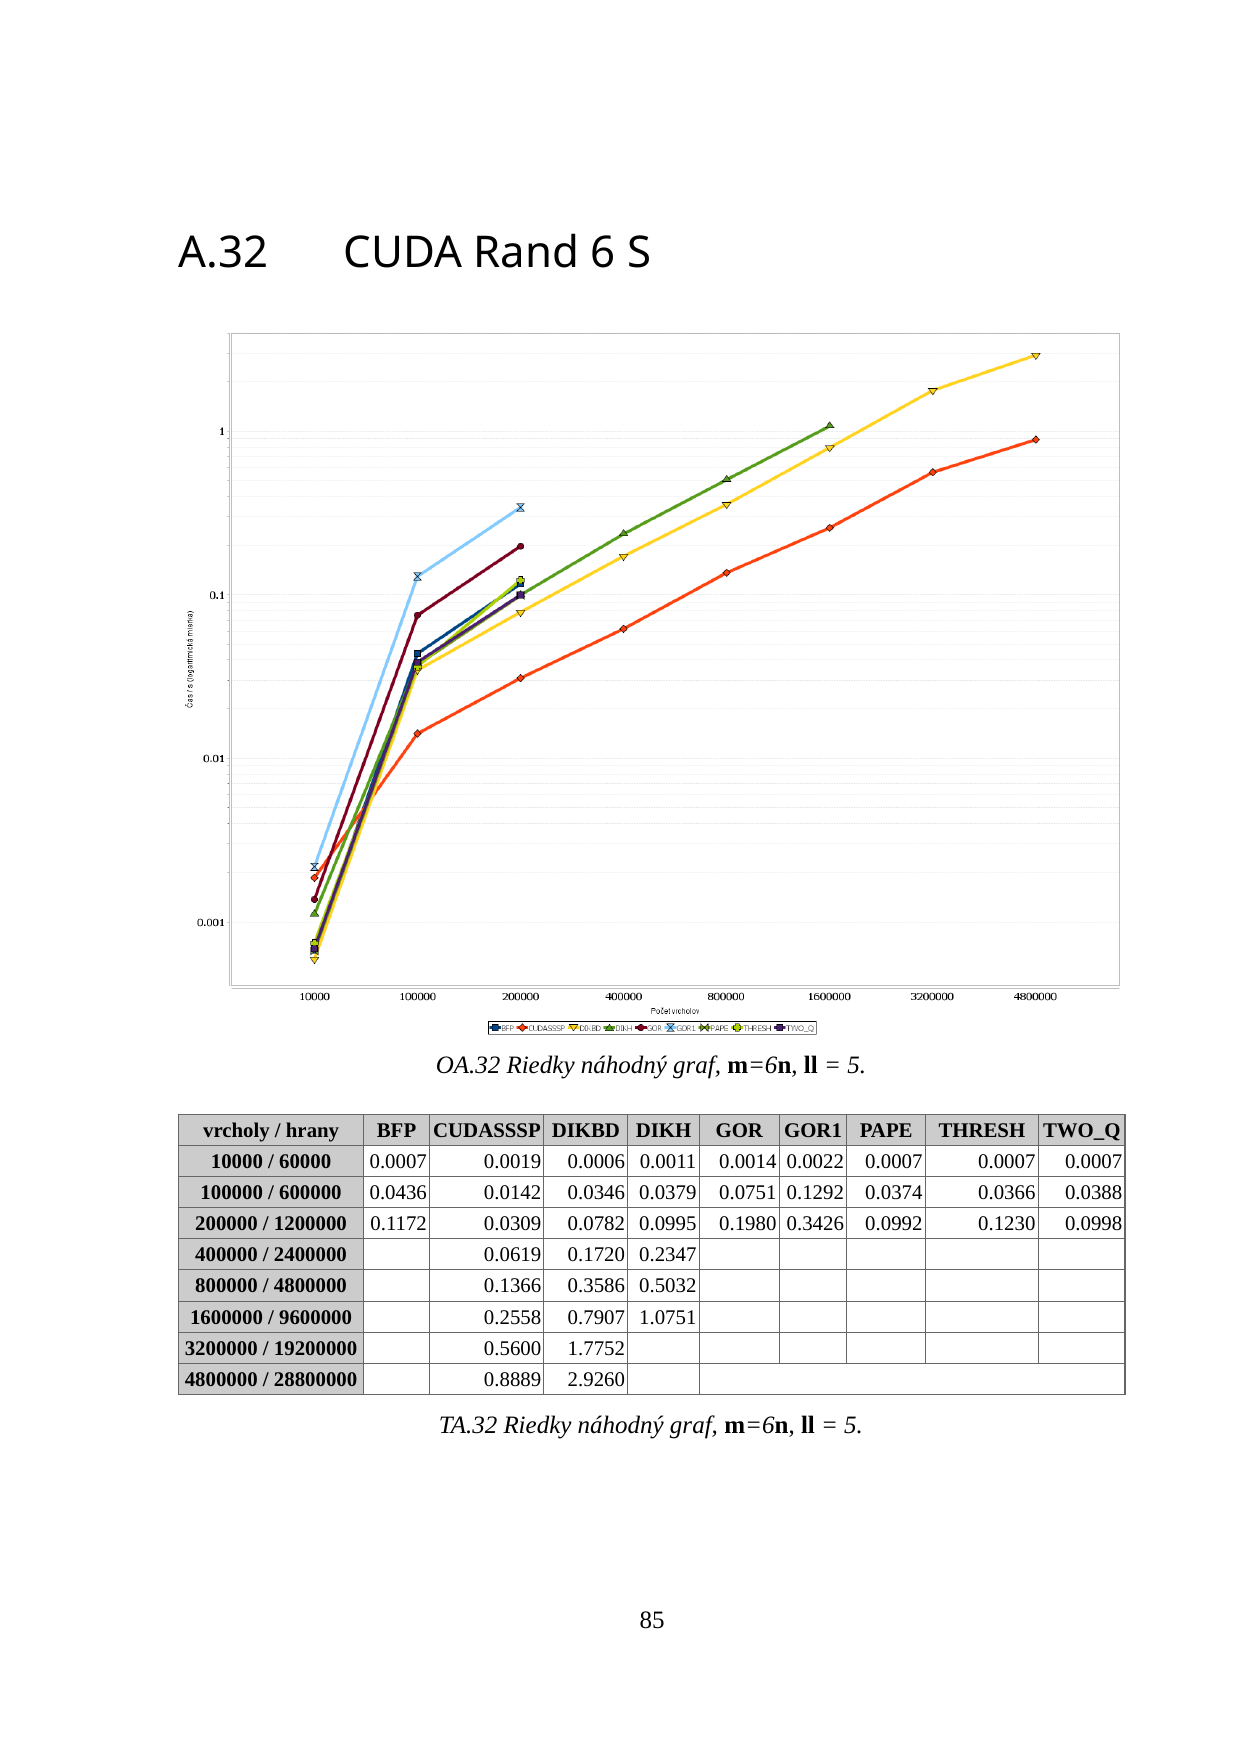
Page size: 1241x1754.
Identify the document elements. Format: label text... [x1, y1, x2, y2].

table_cell 0.0782 [544, 1208, 627, 1238]
table_cell [847, 1302, 925, 1332]
table_cell [926, 1270, 1038, 1301]
table_cell 0.0007 [364, 1146, 429, 1176]
table_cell [780, 1302, 846, 1332]
table_cell 0.0019 [430, 1146, 543, 1176]
table_cell 0.1720 [544, 1239, 627, 1269]
table_cell 2.9260 [544, 1364, 627, 1394]
table_cell 0.0346 [544, 1177, 627, 1207]
table_cell 0.1230 [926, 1208, 1038, 1238]
table_cell 800000 / 4800000 [179, 1270, 363, 1301]
table_cell 0.0007 [926, 1146, 1038, 1176]
table_cell [364, 1333, 429, 1363]
table_cell 1600000 / 9600000 [179, 1302, 363, 1332]
table_header GOR [700, 1115, 779, 1145]
table_header BFP [364, 1115, 429, 1145]
table_cell 0.0006 [544, 1146, 627, 1176]
table_cell [700, 1239, 779, 1269]
table_cell 0.8889 [430, 1364, 543, 1394]
table_cell [847, 1333, 925, 1363]
table_cell 0.0751 [700, 1177, 779, 1207]
table_cell 0.0011 [628, 1146, 699, 1176]
table_header DIKH [628, 1115, 699, 1145]
table_cell 0.0619 [430, 1239, 543, 1269]
table_cell 0.0388 [1039, 1177, 1124, 1207]
table_cell 0.0142 [430, 1177, 543, 1207]
table_header DIKBD [544, 1115, 627, 1145]
table_cell [926, 1333, 1038, 1363]
table_cell [926, 1302, 1038, 1332]
table_cell 0.0436 [364, 1177, 429, 1207]
table_cell [364, 1239, 429, 1269]
table_cell 0.0374 [847, 1177, 925, 1207]
table_cell 0.0014 [700, 1146, 779, 1176]
table_cell 0.0998 [1039, 1208, 1124, 1238]
table_cell 0.0022 [780, 1146, 846, 1176]
table_cell 0.7907 [544, 1302, 627, 1332]
table_cell 0.3426 [780, 1208, 846, 1238]
table_cell [847, 1239, 925, 1269]
table_cell 0.5600 [430, 1333, 543, 1363]
table_cell 0.1292 [780, 1177, 846, 1207]
table_header THRESH [926, 1115, 1038, 1145]
text TA.32 Riedky náhodný graf, m=6n, ll = 5. [178, 1410, 1125, 1439]
table_cell 0.0309 [430, 1208, 543, 1238]
table_cell [1039, 1333, 1124, 1363]
table_cell [780, 1239, 846, 1269]
table_header CUDASSSP [430, 1115, 543, 1145]
table_cell [628, 1333, 699, 1363]
table_cell [1039, 1302, 1124, 1332]
table_cell 0.0379 [628, 1177, 699, 1207]
table_cell 0.0995 [628, 1208, 699, 1238]
table_cell [364, 1270, 429, 1301]
table_cell [926, 1239, 1038, 1269]
table_cell [847, 1270, 925, 1301]
table_cell 4800000 / 28800000 [179, 1364, 363, 1394]
table_cell 100000 / 600000 [179, 1177, 363, 1207]
table_cell 1.7752 [544, 1333, 627, 1363]
text OA.32 Riedky náhodný graf, m=6n, ll = 5. [178, 1035, 1125, 1079]
subtitle CUDA Rand 6 S [178, 221, 1125, 280]
table_cell [700, 1302, 779, 1332]
table_cell [700, 1333, 779, 1363]
table_cell 3200000 / 19200000 [179, 1333, 363, 1363]
table_cell 1.0751 [628, 1302, 699, 1332]
table_cell [364, 1302, 429, 1332]
table_cell 0.0007 [1039, 1146, 1124, 1176]
table_cell [1039, 1239, 1124, 1269]
table_cell 0.3586 [544, 1270, 627, 1301]
table_header TWO_Q [1039, 1115, 1124, 1145]
table_cell 0.1172 [364, 1208, 429, 1238]
table_cell 0.5032 [628, 1270, 699, 1301]
table_cell 10000 / 60000 [179, 1146, 363, 1176]
text [178, 295, 1125, 325]
table_cell [780, 1270, 846, 1301]
table_cell [1039, 1270, 1124, 1301]
table_header vrcholy / hrany [179, 1115, 363, 1145]
table_cell [628, 1364, 699, 1394]
table_cell 0.0992 [847, 1208, 925, 1238]
table_cell 0.1366 [430, 1270, 543, 1301]
table_cell 0.1980 [700, 1208, 779, 1238]
table_cell [780, 1333, 846, 1363]
table_header PAPE [847, 1115, 925, 1145]
table_cell 0.0366 [926, 1177, 1038, 1207]
table_cell [700, 1270, 779, 1301]
table_cell [364, 1364, 429, 1394]
table_cell 0.2558 [430, 1302, 543, 1332]
table_cell [700, 1364, 1124, 1394]
table_header GOR1 [780, 1115, 846, 1145]
table_cell 0.0007 [847, 1146, 925, 1176]
table_cell 400000 / 2400000 [179, 1239, 363, 1269]
picture [178, 325, 1125, 1035]
table_cell 200000 / 1200000 [179, 1208, 363, 1238]
table_cell 0.2347 [628, 1239, 699, 1269]
